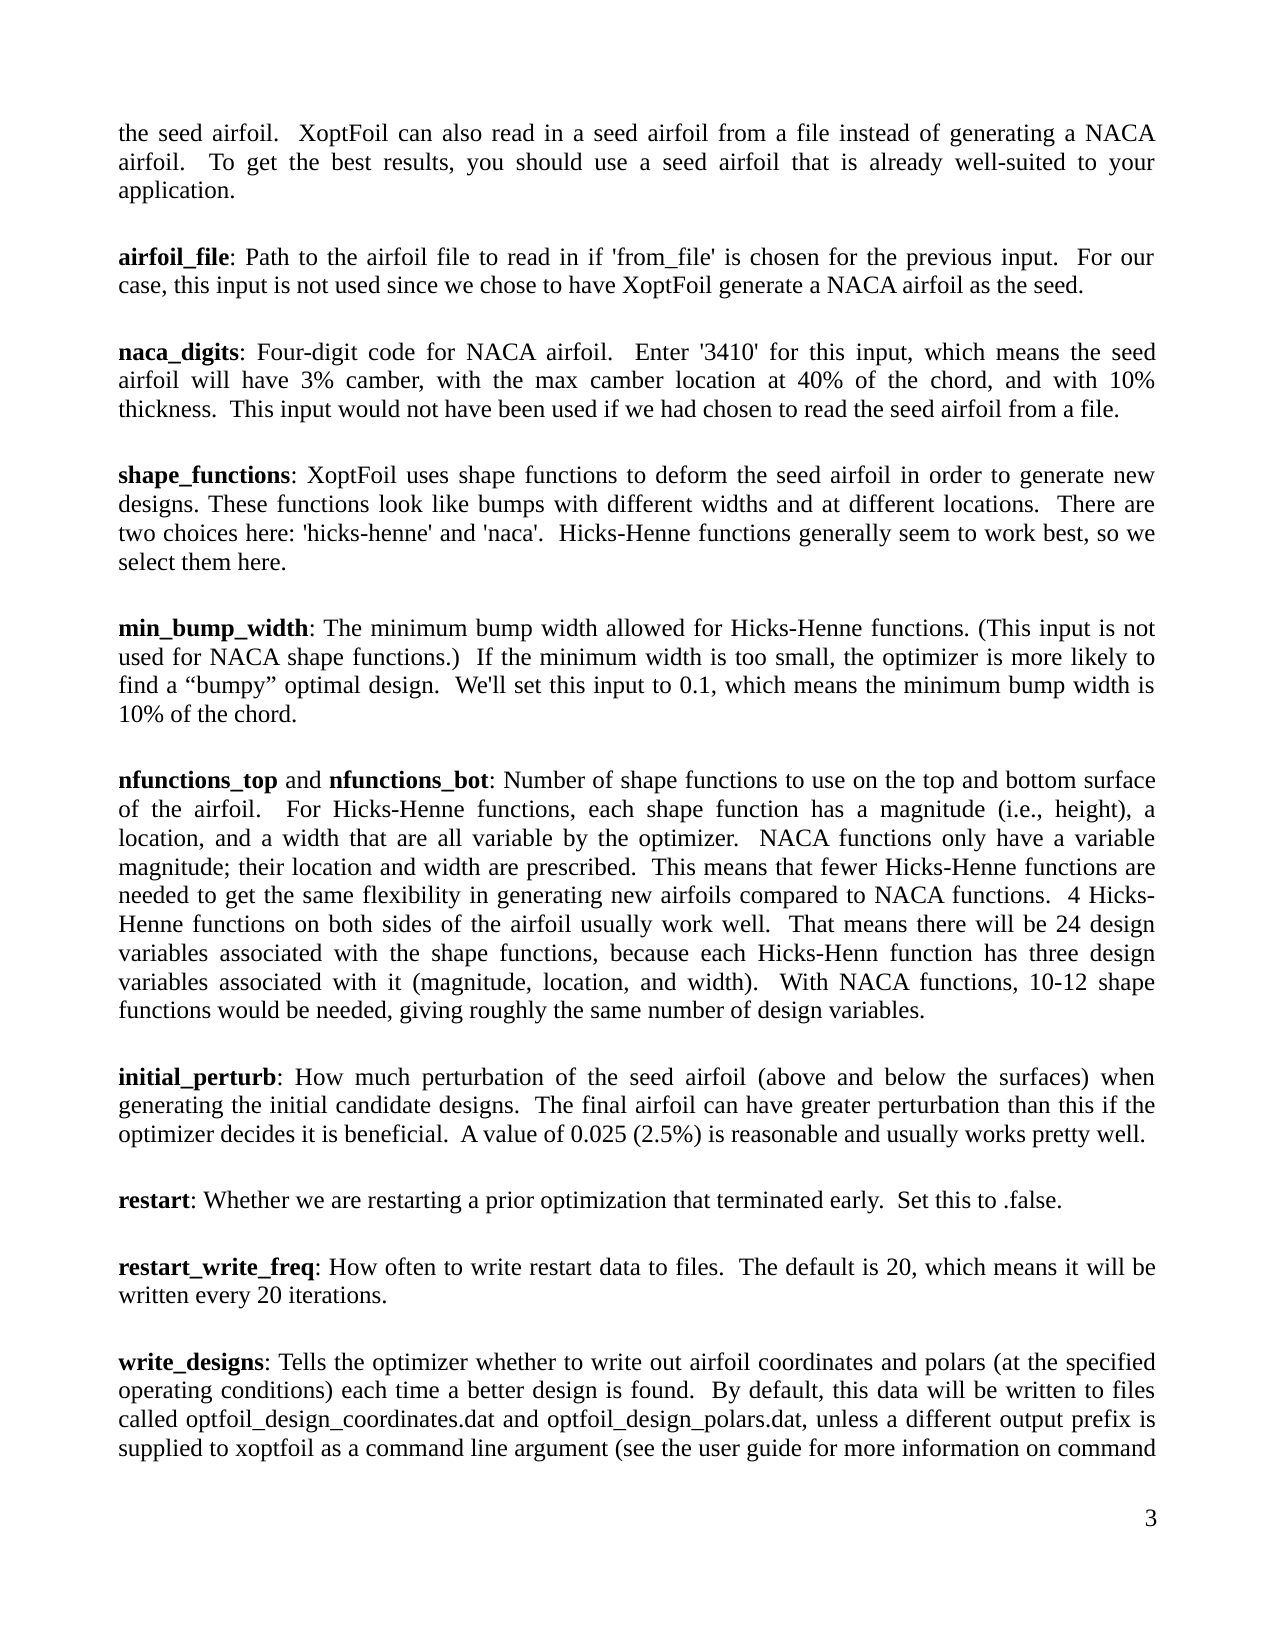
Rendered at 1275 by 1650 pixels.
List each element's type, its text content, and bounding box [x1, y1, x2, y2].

text restart_write_freq: How often to write restart data to files. The default is 20, which means it will be written every 20 iterations. [118, 1252, 1157, 1309]
text the seed airfoil. XoptFoil can also read in a seed airfoil from a file instead of generating a NACA airfoil. To get the best results, you should use a seed airfoil that is already well-suited to your application. [118, 118, 1157, 204]
text shape_functions: XoptFoil uses shape functions to deform the seed airfoil in order to generate new designs. These functions look like bumps with different widths and at different locations. There are two choices here: 'hicks-henne' and 'naca'. Hicks-Henne functions generally seem to work best, so we select them here. [118, 461, 1157, 576]
text restart: Whether we are restarting a prior optimization that terminated early. Set this to .false. [118, 1186, 1157, 1214]
text nfunctions_top and nfunctions_bot: Number of shape functions to use on the top and bottom surface of the airfoil. For Hicks-Henne functions, each shape function has a magnitude (i.e., height), a location, and a width that are all variable by the optimizer. NACA functions only have a variable magnitude; their location and width are prescribed. This means that fewer Hicks-Henne functions are needed to get the same flexibility in generating new airfoils compared to NACA functions. 4 Hicks-Henne functions on both sides of the airfoil usually work well. That means there will be 24 design variables associated with the shape functions, because each Hicks-Henn function has three design variables associated with it (magnitude, location, and width). With NACA functions, 10-12 shape functions would be needed, giving roughly the same number of design variables. [118, 766, 1157, 1024]
text min_bump_width: The minimum bump width allowed for Hicks-Henne functions. (This input is not used for NACA shape functions.) If the minimum width is too small, the optimizer is more likely to find a “bumpy” optimal design. We'll set this input to 0.1, which means the minimum bump width is 10% of the chord. [118, 613, 1157, 728]
text initial_perturb: How much perturbation of the seed airfoil (above and below the surfaces) when generating the initial candidate designs. The final airfoil can have greater perturbation than this if the optimizer decides it is beneficial. A value of 0.025 (2.5%) is reasonable and usually works pretty well. [118, 1062, 1157, 1148]
text airfoil_file: Path to the airfoil file to read in if 'from_file' is chosen for the previous input. For our case, this input is not used since we chose to have XoptFoil generate a NACA airfoil as the seed. [118, 242, 1157, 299]
text naca_digits: Four-digit code for NACA airfoil. Enter '3410' for this input, which means the seed airfoil will have 3% camber, with the max camber location at 40% of the chord, and with 10% thickness. This input would not have been used if we had chosen to read the seed airfoil from a file. [118, 337, 1157, 423]
text write_designs: Tells the optimizer whether to write out airfoil coordinates and polars (at the specified operating conditions) each time a better design is found. By default, this data will be written to files called optfoil_design_coordinates.dat and optfoil_design_polars.dat, unless a different output prefix is supplied to xoptfoil as a command line argument (see the user guide for more information on command [118, 1347, 1157, 1462]
